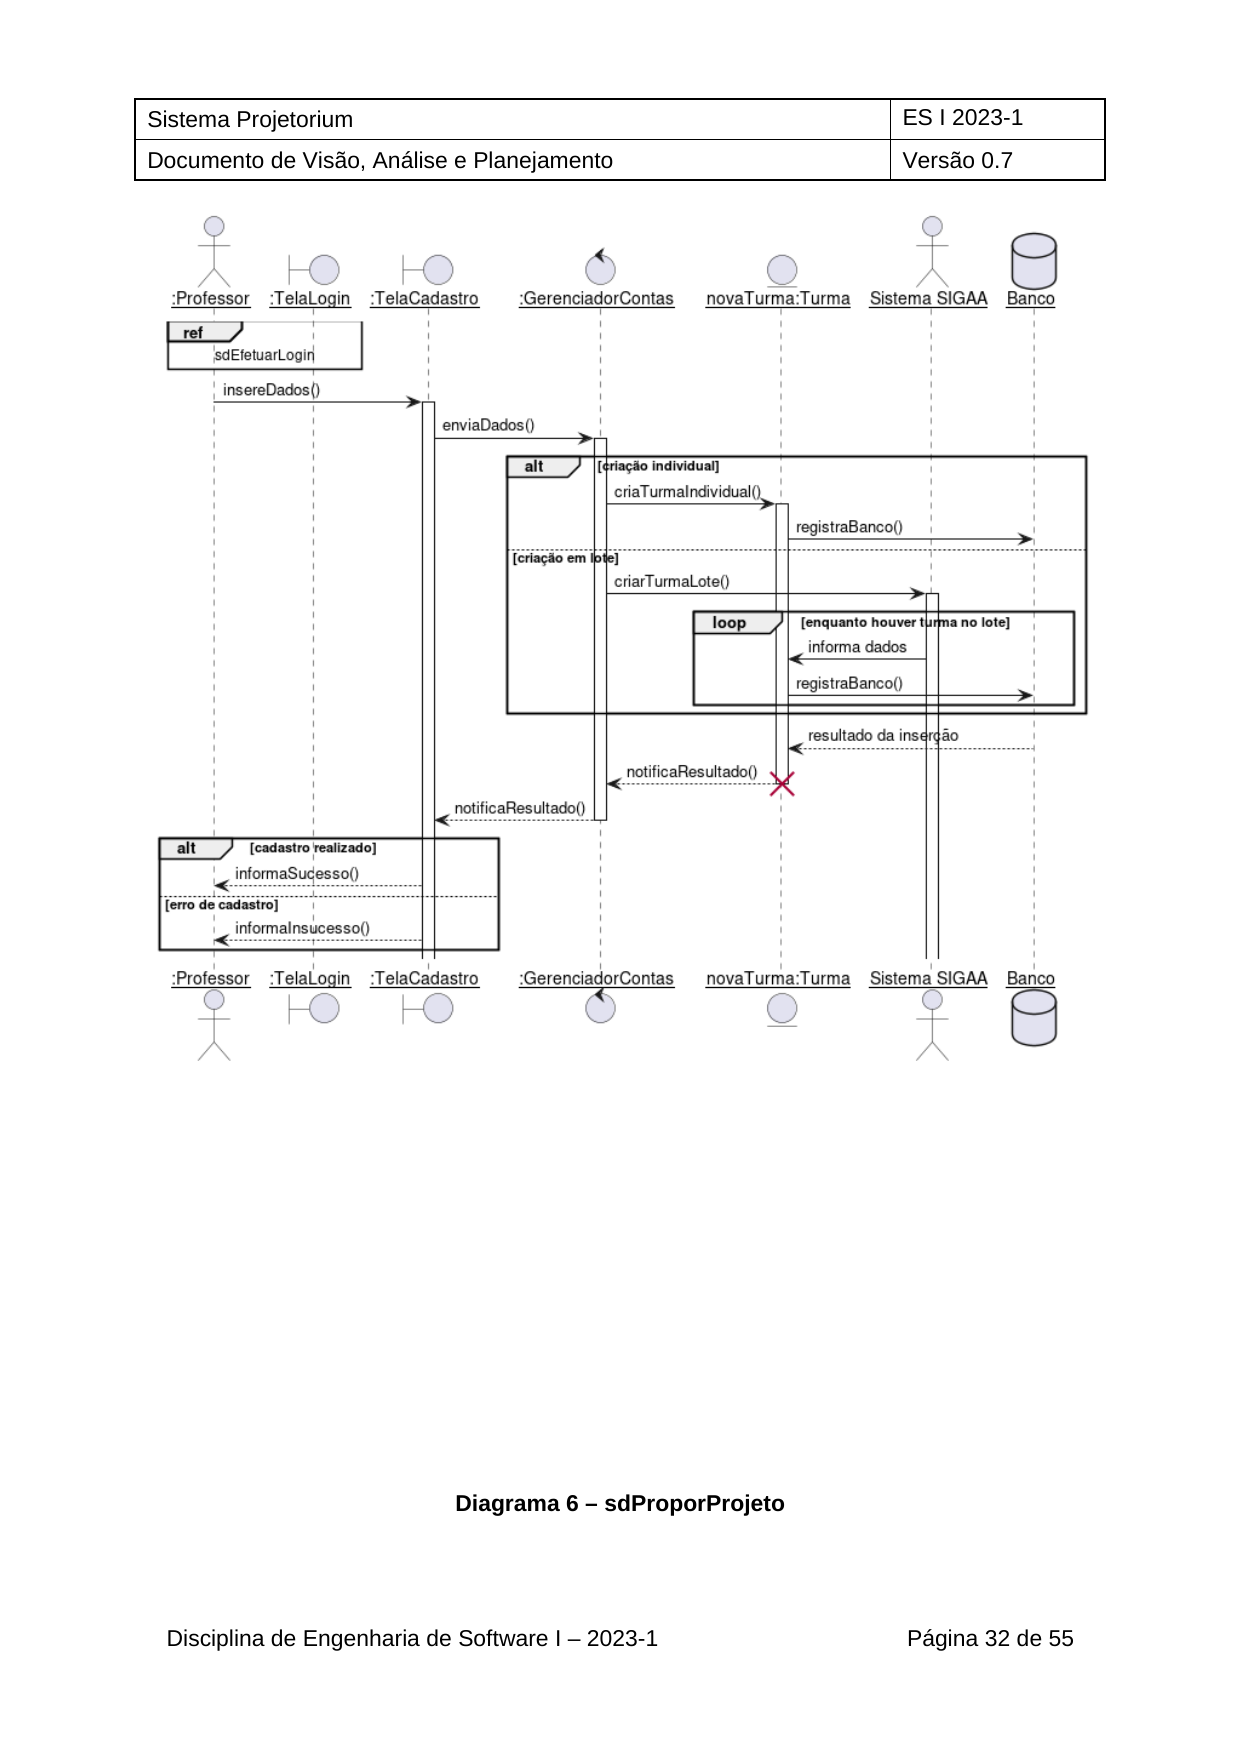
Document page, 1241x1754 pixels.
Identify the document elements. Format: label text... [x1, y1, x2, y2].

picture [147, 211, 1093, 1067]
text Diagrama 6 – sdProporProjeto [148, 1490, 1092, 1516]
